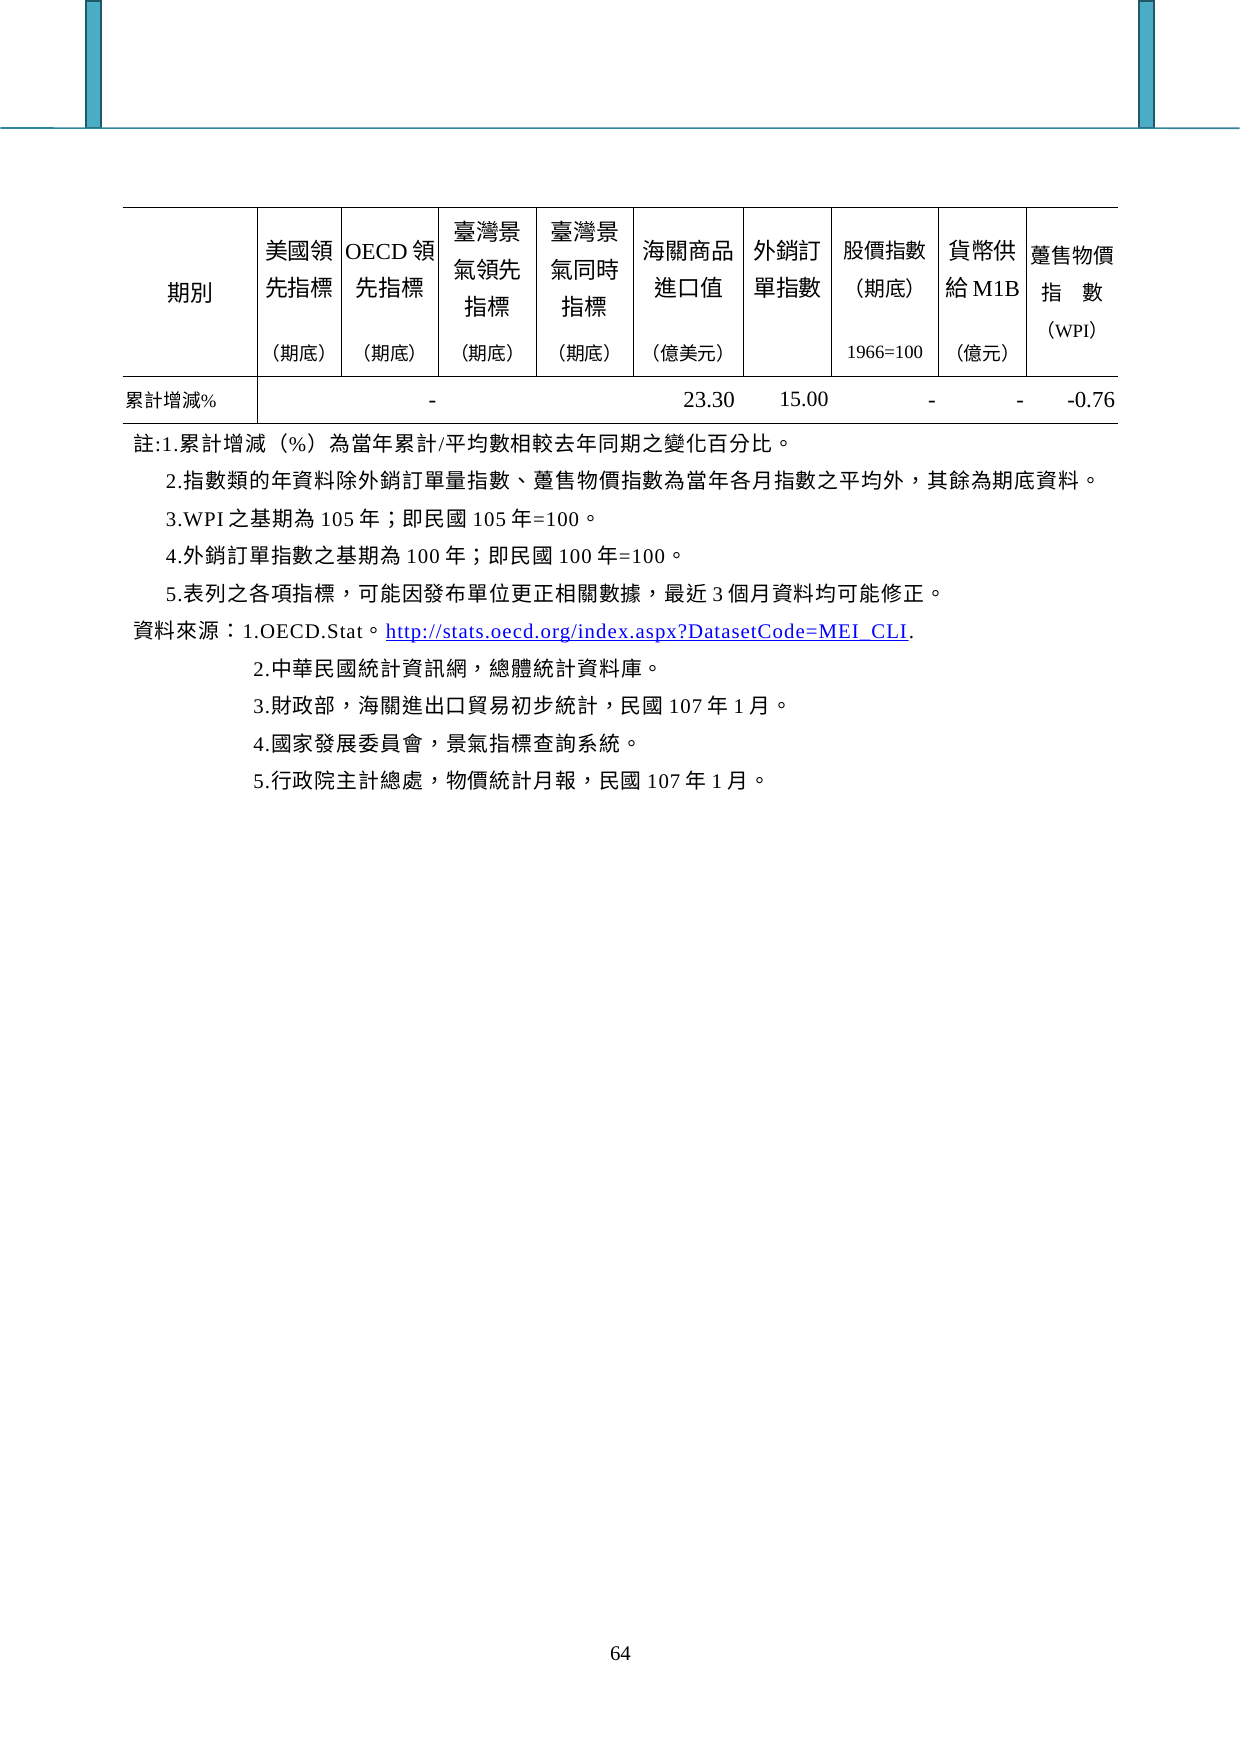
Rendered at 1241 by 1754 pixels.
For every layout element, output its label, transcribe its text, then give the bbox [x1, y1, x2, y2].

table_cell [439, 377, 536, 422]
text 2.中華民國統計資訊網，總體統計資料庫。 [253, 648, 1063, 686]
table_header 海關商品進口值 [634, 208, 743, 329]
table_cell （期底） [537, 329, 633, 376]
table_cell -0.76 [1026, 377, 1118, 422]
table_header 躉售物價指 數（WPI） [1027, 208, 1118, 376]
table_cell （期底） [258, 329, 341, 376]
table_cell [258, 377, 341, 422]
table_cell - [831, 377, 938, 422]
table_cell 累計增減% [123, 377, 257, 422]
table_cell （期底） [342, 329, 438, 376]
table_header 股價指數（期底） [832, 208, 938, 329]
table_header 期別 [123, 208, 257, 376]
table_cell [744, 329, 831, 376]
table_cell 23.30 [633, 377, 743, 422]
table_cell [536, 377, 633, 422]
text 5.行政院主計總處，物價統計月報，民國107年1月。 [253, 761, 1063, 798]
table_cell 1966=100 [832, 329, 938, 376]
table_header 貨幣供給M1B [939, 208, 1026, 329]
text 3.財政部，海關進出口貿易初步統計，民國107年1月。 [253, 686, 1063, 723]
text 5.表列之各項指標，可能因發布單位更正相關數據，最近3個月資料均可能修正。 [166, 573, 1063, 611]
table_cell 15.00 [743, 377, 831, 422]
table_cell - [341, 377, 439, 422]
text 註:1.累計增減（%）為當年累計/平均數相較去年同期之變化百分比。 [133, 424, 1063, 461]
text 2.指數類的年資料除外銷訂單量指數、躉售物價指數為當年各月指數之平均外，其餘為期底資料。 [166, 461, 1122, 498]
table_cell （億元） [939, 329, 1026, 376]
table_cell （期底） [439, 329, 536, 376]
table_header 美國領先指標 [258, 208, 341, 329]
text 資料來源：1.OECD.Stat。http://stats.oecd.org/index.aspx?DatasetCode=MEI_CLI. [133, 611, 1063, 648]
table_header 臺灣景氣同時指標 [537, 208, 633, 329]
text 4.外銷訂單指數之基期為100年；即民國100年=100。 [166, 536, 1063, 573]
table_cell （億美元） [634, 329, 743, 376]
table_header 外銷訂單指數 [744, 208, 831, 329]
table_cell - [938, 377, 1026, 422]
text 4.國家發展委員會，景氣指標查詢系統。 [253, 723, 1063, 761]
table_header OECD領先指標 [342, 208, 438, 329]
text 3.WPI之基期為105年；即民國105年=100。 [166, 498, 1063, 536]
table_header 臺灣景氣領先指標 [439, 208, 536, 329]
